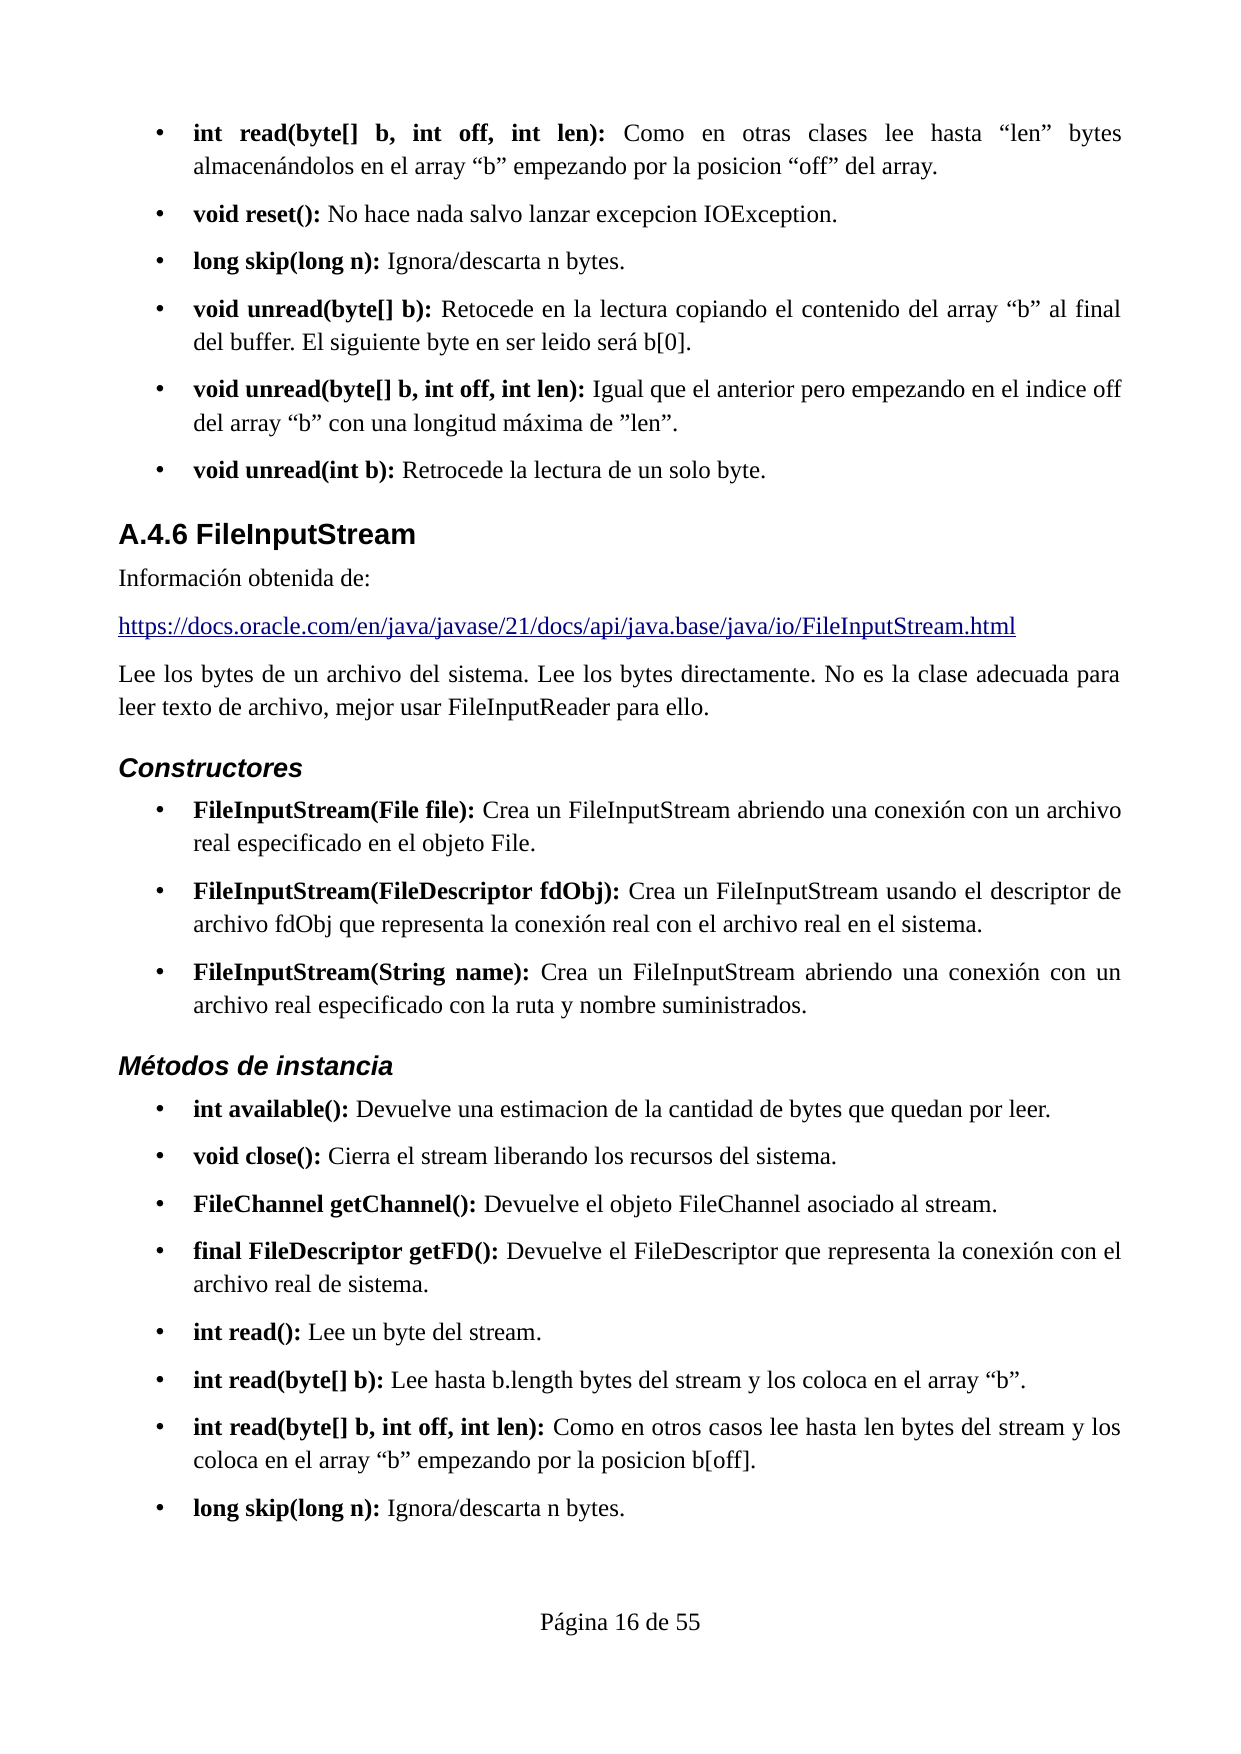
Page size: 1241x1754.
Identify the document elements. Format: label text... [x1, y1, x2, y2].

subtitle A.4.6 FileInputStream [118, 517, 1122, 551]
subtitle Métodos de instancia [118, 1050, 1122, 1081]
list final FileDescriptor getFD(): Devuelve el FileDescriptor que representa la conexión con el archivo real de sistema. [156, 1236, 1122, 1298]
list void close(): Cierra el stream liberando los recursos del sistema. [156, 1141, 1122, 1170]
list int read(byte[] b, int off, int len): Como en otros casos lee hasta len bytes del stream y los coloca en el array “b” empezando por la posicion b[off]. [156, 1412, 1122, 1474]
list void unread(int b): Retrocede la lectura de un solo byte. [156, 455, 1122, 484]
text Información obtenida de: [118, 563, 1122, 592]
list int read(): Lee un byte del stream. [156, 1317, 1122, 1346]
list void unread(byte[] b): Retocede en la lectura copiando el contenido del array “b” al final del buffer. El siguiente byte en ser leido será b[0]. [156, 294, 1122, 356]
list long skip(long n): Ignora/descarta n bytes. [156, 1493, 1122, 1522]
list FileInputStream(File file): Crea un FileInputStream abriendo una conexión con un archivo real especificado en el objeto File. [156, 796, 1122, 857]
list FileInputStream(String name): Crea un FileInputStream abriendo una conexión con un archivo real especificado con la ruta y nombre suministrados. [156, 957, 1122, 1018]
list int read(byte[] b, int off, int len): Como en otras clases lee hasta “len” bytes almacenándolos en el array “b” empezando por la posicion “off” del array. [156, 118, 1122, 180]
text https://docs.oracle.com/en/java/javase/21/docs/api/java.base/java/io/FileInputStream.html [118, 611, 1122, 640]
subtitle Constructores [118, 752, 1122, 783]
list void reset(): No hace nada salvo lanzar excepcion IOException. [156, 199, 1122, 227]
text Lee los bytes de un archivo del sistema. Lee los bytes directamente. No es la clase adecuada para leer texto de archivo, mejor usar FileInputReader para ello. [118, 659, 1122, 720]
list FileInputStream(FileDescriptor fdObj): Crea un FileInputStream usando el descriptor de archivo fdObj que representa la conexión real con el archivo real en el sistema. [156, 876, 1122, 938]
list void unread(byte[] b, int off, int len): Igual que el anterior pero empezando en el indice off del array “b” con una longitud máxima de ”len”. [156, 374, 1122, 436]
list long skip(long n): Ignora/descarta n bytes. [156, 246, 1122, 275]
list FileChannel getChannel(): Devuelve el objeto FileChannel asociado al stream. [156, 1189, 1122, 1218]
list int available(): Devuelve una estimacion de la cantidad de bytes que quedan por leer. [156, 1094, 1122, 1122]
list int read(byte[] b): Lee hasta b.length bytes del stream y los coloca en el array “b”. [156, 1365, 1122, 1393]
